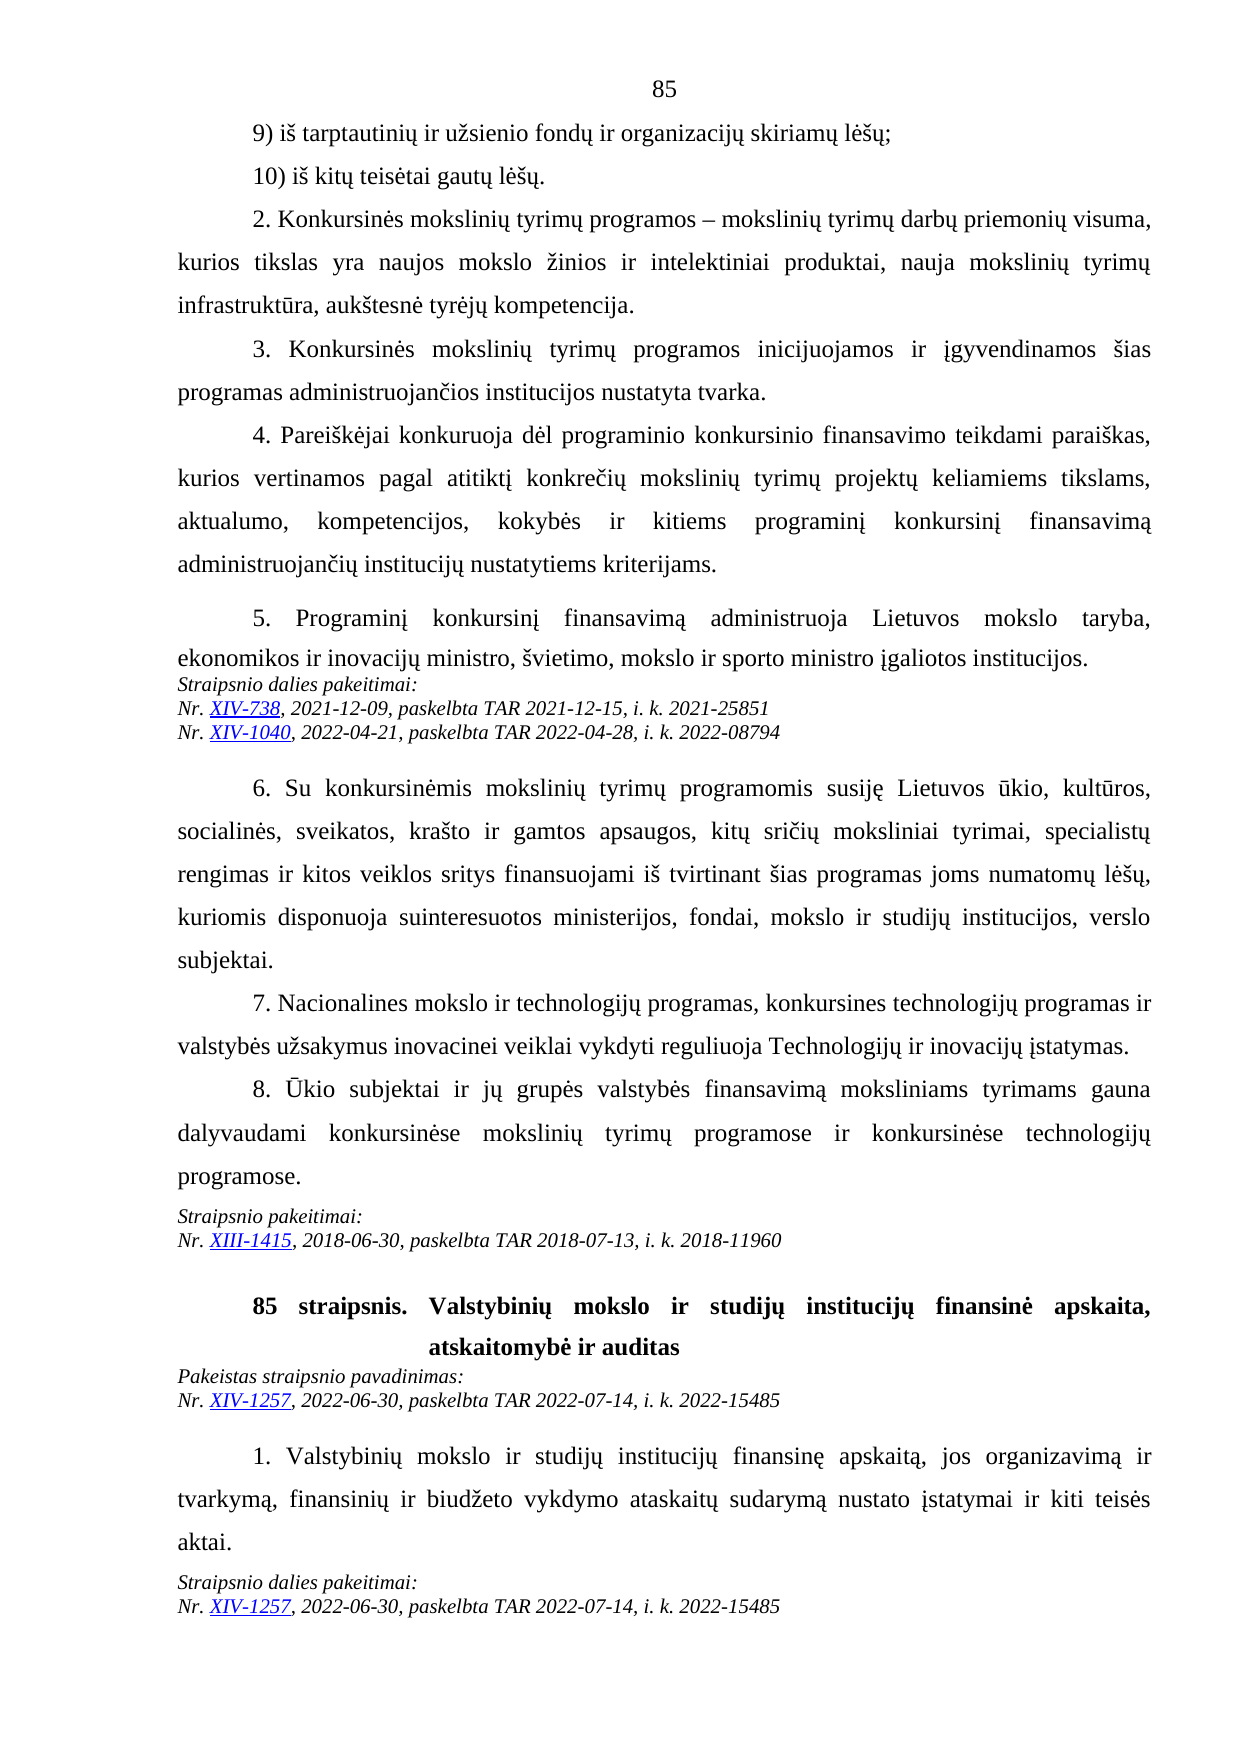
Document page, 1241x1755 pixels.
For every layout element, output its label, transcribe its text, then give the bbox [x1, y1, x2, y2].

text Nr. XIV-1257, 2022-06-30, paskelbta TAR 2022-07-14, i. k. 2022-15485 [177, 1388, 1152, 1412]
text Nr. XIV-738, 2021-12-09, paskelbta TAR 2021-12-15, i. k. 2021-25851 [177, 696, 1152, 720]
text 8. Ūkio subjektai ir jų grupės valstybės finansavimą moksliniams tyrimams gauna dalyvaudami konkursinėse mokslinių tyrimų programose ir konkursinėse technologijų programose. [177, 1074, 1152, 1189]
text 7. Nacionalines mokslo ir technologijų programas, konkursines technologijų programas ir valstybės užsakymus inovacinei veiklai vykdyti reguliuoja Technologijų ir inovacijų įstatymas. [177, 988, 1152, 1060]
text Straipsnio dalies pakeitimai: [177, 1570, 1152, 1594]
text Nr. XIII-1415, 2018-06-30, paskelbta TAR 2018-07-13, i. k. 2018-11960 [177, 1228, 1152, 1252]
text Straipsnio dalies pakeitimai: [177, 672, 1152, 696]
text 5. Programinį konkursinį finansavimą administruoja Lietuvos mokslo taryba, ekonomikos ir inovacijų ministro, švietimo, mokslo ir sporto ministro įgaliotos institucijos. [177, 592, 1152, 672]
text 2. Konkursinės mokslinių tyrimų programos – mokslinių tyrimų darbų priemonių visuma, kurios tikslas yra naujos mokslo žinios ir intelektiniai produktai, nauja mokslinių tyrimų infrastruktūra, aukštesnė tyrėjų kompetencija. [177, 204, 1152, 319]
text 10) iš kitų teisėtai gautų lėšų. [177, 161, 1152, 190]
text 6. Su konkursinėmis mokslinių tyrimų programomis susiję Lietuvos ūkio, kultūros, socialinės, sveikatos, krašto ir gamtos apsaugos, kitų sričių moksliniai tyrimai, specialistų rengimas ir kitos veiklos sritys finansuojami iš tvirtinant šias programas joms numatomų lėšų, kuriomis disponuoja suinteresuotos ministerijos, fondai, mokslo ir studijų institucijos, verslo subjektai. [177, 773, 1152, 974]
text 3. Konkursinės mokslinių tyrimų programos inicijuojamos ir įgyvendinamos šias programas administruojančios institucijos nustatyta tvarka. [177, 334, 1152, 406]
text 1. Valstybinių mokslo ir studijų institucijų finansinę apskaitą, jos organizavimą ir tvarkymą, finansinių ir biudžeto vykdymo ataskaitų sudarymą nustato įstatymai ir kiti teisės aktai. [177, 1441, 1152, 1556]
text Nr. XIV-1257, 2022-06-30, paskelbta TAR 2022-07-14, i. k. 2022-15485 [177, 1594, 1152, 1618]
text Nr. XIV-1040, 2022-04-21, paskelbta TAR 2022-04-28, i. k. 2022-08794 [177, 720, 1152, 744]
text 4. Pareiškėjai konkuruoja dėl programinio konkursinio finansavimo teikdami paraiškas, kurios vertinamos pagal atitiktį konkrečių mokslinių tyrimų projektų keliamiems tikslams, aktualumo, kompetencijos, kokybės ir kitiems programinį konkursinį finansavimą administruojančių institucijų nustatytiems kriterijams. [177, 420, 1152, 578]
text Straipsnio pakeitimai: [177, 1204, 1152, 1228]
text 9) iš tarptautinių ir užsienio fondų ir organizacijų skiriamų lėšų; [177, 118, 1152, 147]
text 85 straipsnis. Valstybinių mokslo ir studijų institucijų finansinė apskaita, atskaitomybė ir auditas [252, 1281, 1152, 1364]
text Pakeistas straipsnio pavadinimas: [177, 1364, 1152, 1388]
